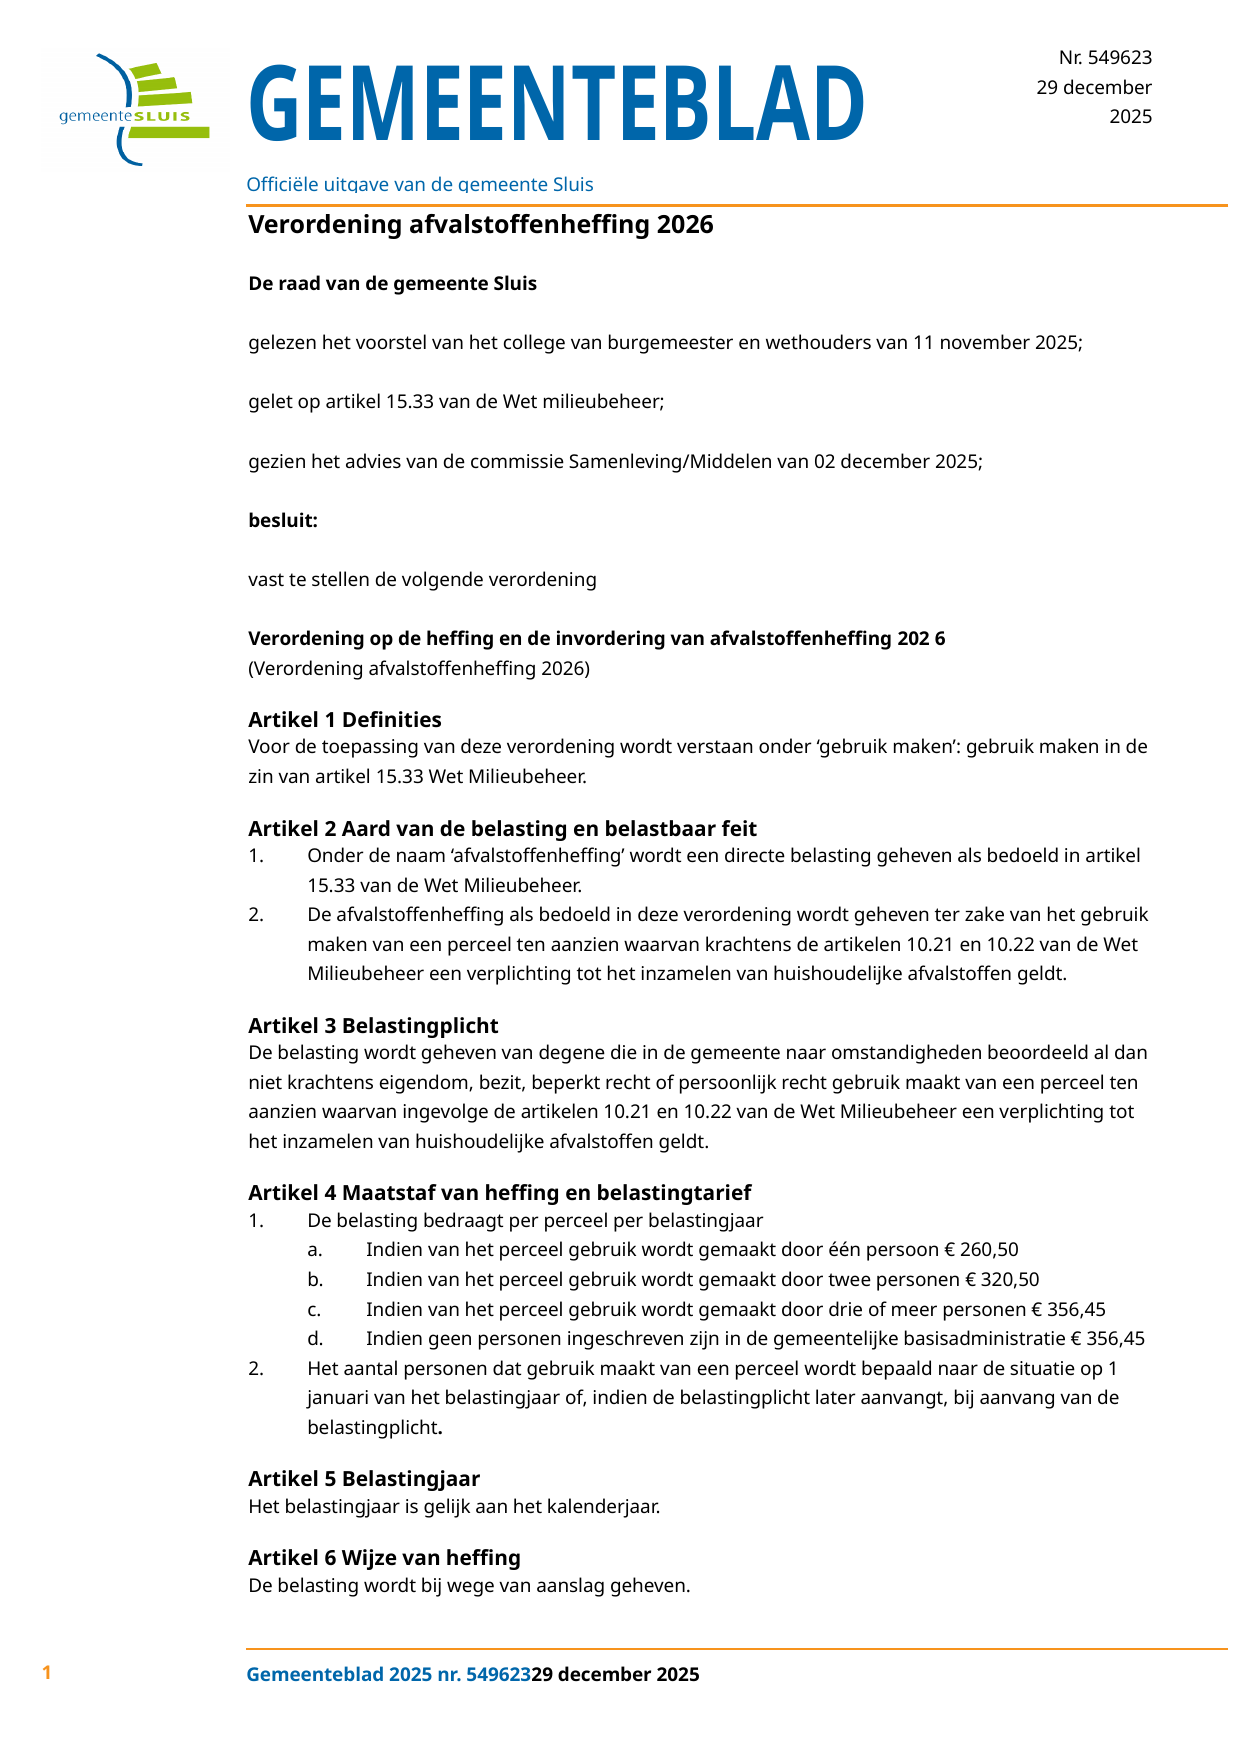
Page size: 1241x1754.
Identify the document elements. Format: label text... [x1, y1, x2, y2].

list Indien van het perceel gebruik wordt gemaakt door twee personen € 320,50 [307, 1266, 1152, 1292]
text Artikel 4 Maatstaf van heffing en belastingtarief [248, 1178, 1152, 1207]
text Artikel 3 Belastingplicht [248, 1011, 1152, 1039]
text Artikel 6 Wijze van heffing [248, 1543, 1152, 1572]
text gezien het advies van de commissie Samenleving/Middelen van 02 december 2025; [248, 448, 1152, 473]
list Het aantal personen dat gebruik maakt van een perceel wordt bepaald naar de situatie op 1 januari van het belastingjaar of, indien de belastingplicht later aanvangt, bij aanvang van de belastingplicht. [248, 1355, 1152, 1440]
text gelet op artikel 15.33 van de Wet milieubeheer; [248, 389, 1152, 414]
list De belasting bedraagt per perceel per belastingjaar [248, 1207, 1152, 1233]
text Artikel 2 Aard van de belasting en belastbaar feit [248, 814, 1152, 842]
list Indien van het perceel gebruik wordt gemaakt door één persoon € 260,50 [307, 1237, 1152, 1262]
text Verordening op de heffing en de invordering van afvalstoffenheffing 202 6 [248, 625, 1152, 651]
text Verordening afvalstoffenheffing 2026 [248, 207, 1152, 241]
text Artikel 1 Definities [248, 705, 1152, 734]
text De raad van de gemeente Sluis [248, 270, 1152, 296]
list De afvalstoffenheffing als bedoeld in deze verordening wordt geheven ter zake van het gebruik maken van een perceel ten aanzien waarvan krachtens de artikelen 10.21 en 10.22 van de Wet Milieubeheer een verplichting tot het inzamelen van huishoudelijke afvalstoffen geldt. [248, 901, 1152, 986]
text (Verordening afvalstoffenheffing 2026) [248, 655, 1152, 681]
text De belasting wordt bij wege van aanslag geheven. [248, 1572, 1152, 1597]
text besluit: [248, 507, 1152, 533]
list Indien geen personen ingeschreven zijn in de gemeentelijke basisadministratie € 356,45 [307, 1325, 1152, 1351]
list Indien van het perceel gebruik wordt gemaakt door drie of meer personen € 356,45 [307, 1296, 1152, 1321]
list Onder de naam ‘afvalstoffenheffing’ wordt een directe belasting geheven als bedoeld in artikel 15.33 van de Wet Milieubeheer. [248, 842, 1152, 897]
text gelezen het voorstel van het college van burgemeester en wethouders van 11 november 2025; [248, 329, 1152, 355]
text Het belastingjaar is gelijk aan het kalenderjaar. [248, 1493, 1152, 1519]
text Artikel 5 Belastingjaar [248, 1464, 1152, 1493]
picture [41, 47, 231, 172]
text vast te stellen de volgende verordening [248, 566, 1152, 592]
text De belasting wordt geheven van degene die in de gemeente naar omstandigheden beoordeeld al dan niet krachtens eigendom, bezit, beperkt recht of persoonlijk recht gebruik maakt van een perceel ten aanzien waarvan ingevolge de artikelen 10.21 en 10.22 van de Wet Milieubeheer een verplichting tot het inzamelen van huishoudelijke afvalstoffen geldt. [248, 1039, 1152, 1154]
text Voor de toepassing van deze verordening wordt verstaan onder ‘gebruik maken’: gebruik maken in de zin van artikel 15.33 Wet Milieubeheer. [248, 734, 1152, 789]
